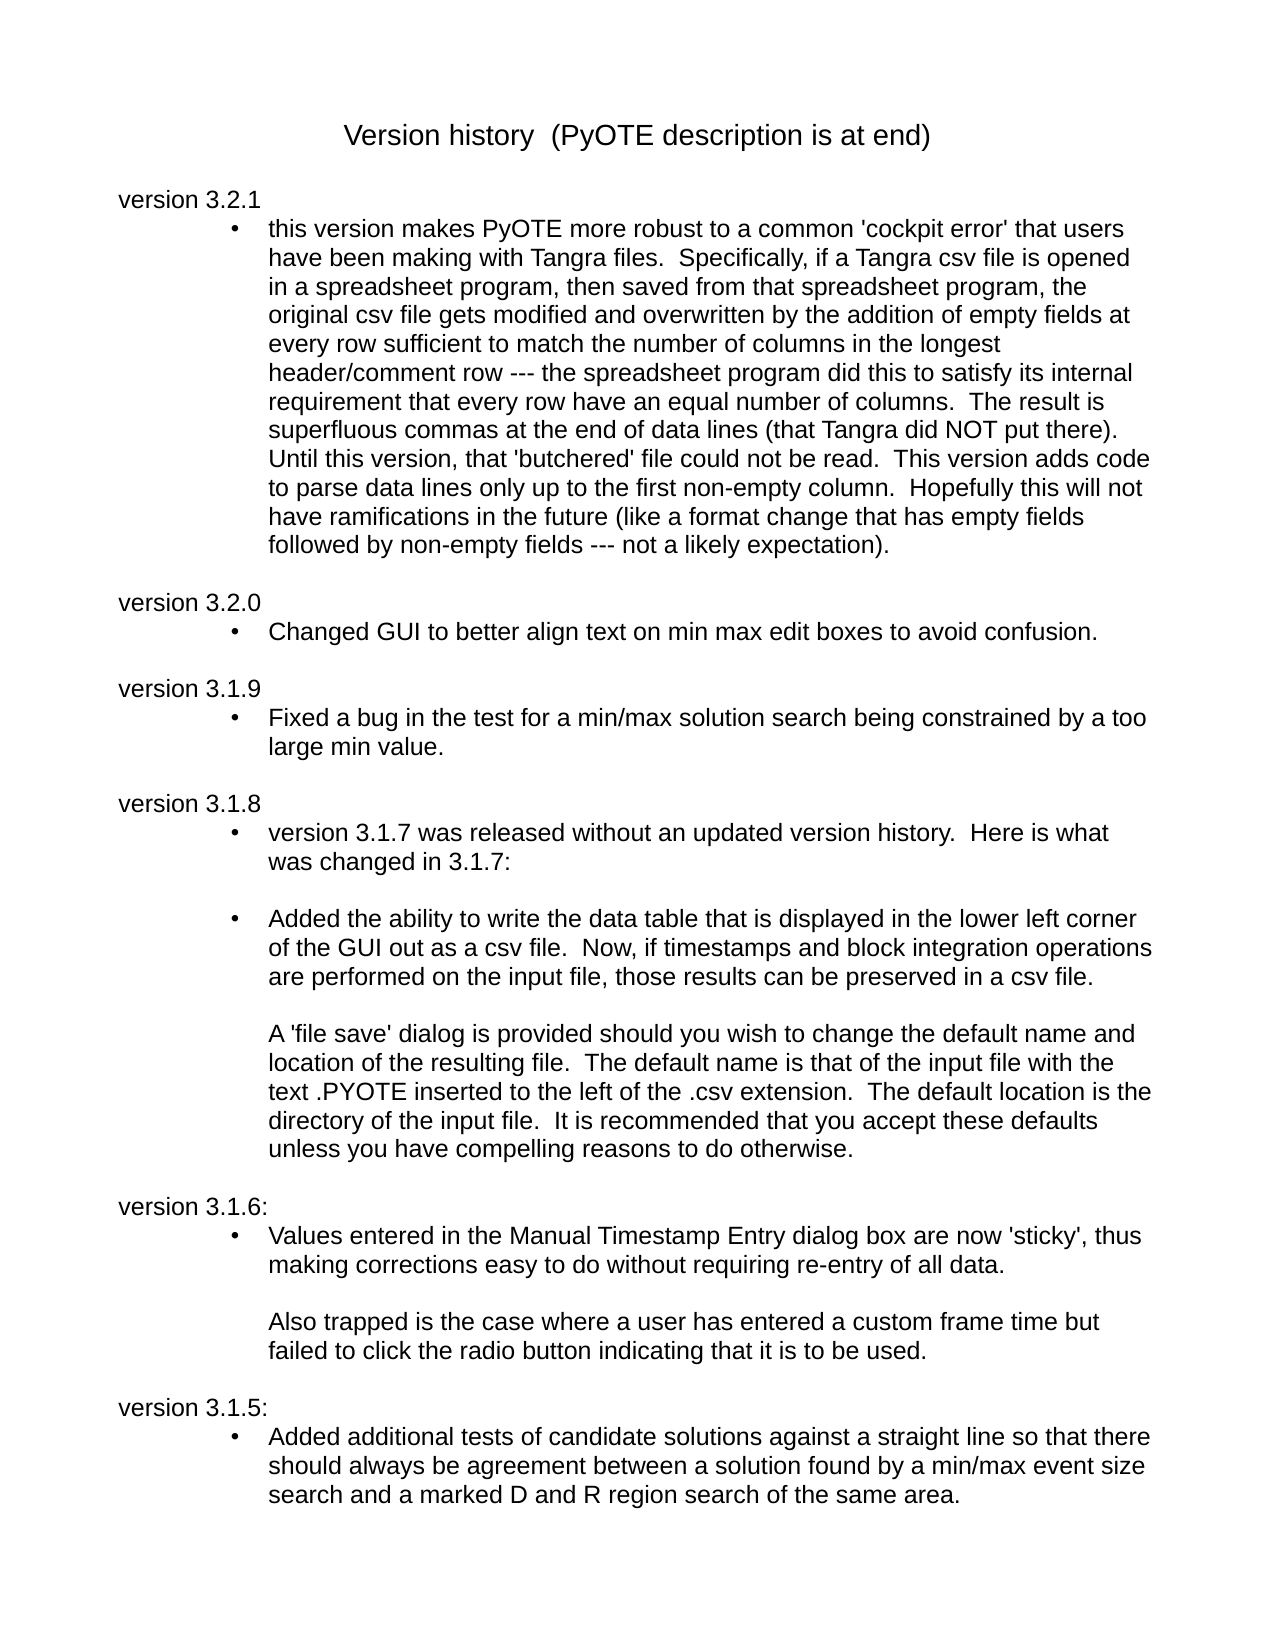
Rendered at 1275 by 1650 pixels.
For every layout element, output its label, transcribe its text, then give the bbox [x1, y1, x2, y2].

list Added the ability to write the data table that is displayed in the lower left corner of the GUI out as a csv file. Now, if timestamps and block integration operations are performed on the input file, those results can be preserved in a csv file. A 'file save' dialog is provided should you wish to change the default name and location of the resulting file. The default name is that of the input file with the text .PYOTE inserted to the left of the .csv extension. The default location is the directory of the input file. It is recommended that you accept these defaults unless you have compelling reasons to do otherwise. [231, 904, 1157, 1192]
list Changed GUI to better align text on min max edit boxes to avoid confusion. [231, 617, 1157, 674]
list Fixed a bug in the test for a min/max solution search being constrained by a too large min value. [231, 703, 1157, 789]
text version 3.1.5: [118, 1393, 1157, 1422]
text version 3.1.8 [118, 789, 1157, 818]
text Version history (PyOTE description is at end) [118, 118, 1157, 152]
list Also trapped is the case where a user has entered a custom frame time but failed to click the radio button indicating that it is to be used. [231, 1278, 1157, 1393]
list version 3.1.7 was released without an updated version history. Here is what was changed in 3.1.7: [231, 818, 1157, 904]
list Added additional tests of candidate solutions against a straight line so that there should always be agreement between a solution found by a min/max event size search and a marked D and R region search of the same area. [231, 1422, 1157, 1508]
list this version makes PyOTE more robust to a common 'cockpit error' that users have been making with Tangra files. Specifically, if a Tangra csv file is opened in a spreadsheet program, then saved from that spreadsheet program, the original csv file gets modified and overwritten by the addition of empty fields at every row sufficient to match the number of columns in the longest header/comment row --- the spreadsheet program did this to satisfy its internal requirement that every row have an equal number of columns. The result is superfluous commas at the end of data lines (that Tangra did NOT put there). Until this version, that 'butchered' file could not be read. This version adds code to parse data lines only up to the first non-empty column. Hopefully this will not have ramifications in the future (like a format change that has empty fields followed by non-empty fields --- not a likely expectation). [231, 214, 1157, 588]
list Values entered in the Manual Timestamp Entry dialog box are now 'sticky', thus making corrections easy to do without requiring re-entry of all data. [231, 1221, 1157, 1278]
text version 3.2.1 [118, 185, 1157, 214]
text version 3.1.6: [118, 1192, 1157, 1221]
text version 3.1.9 [118, 674, 1157, 703]
text version 3.2.0 [118, 588, 1157, 617]
